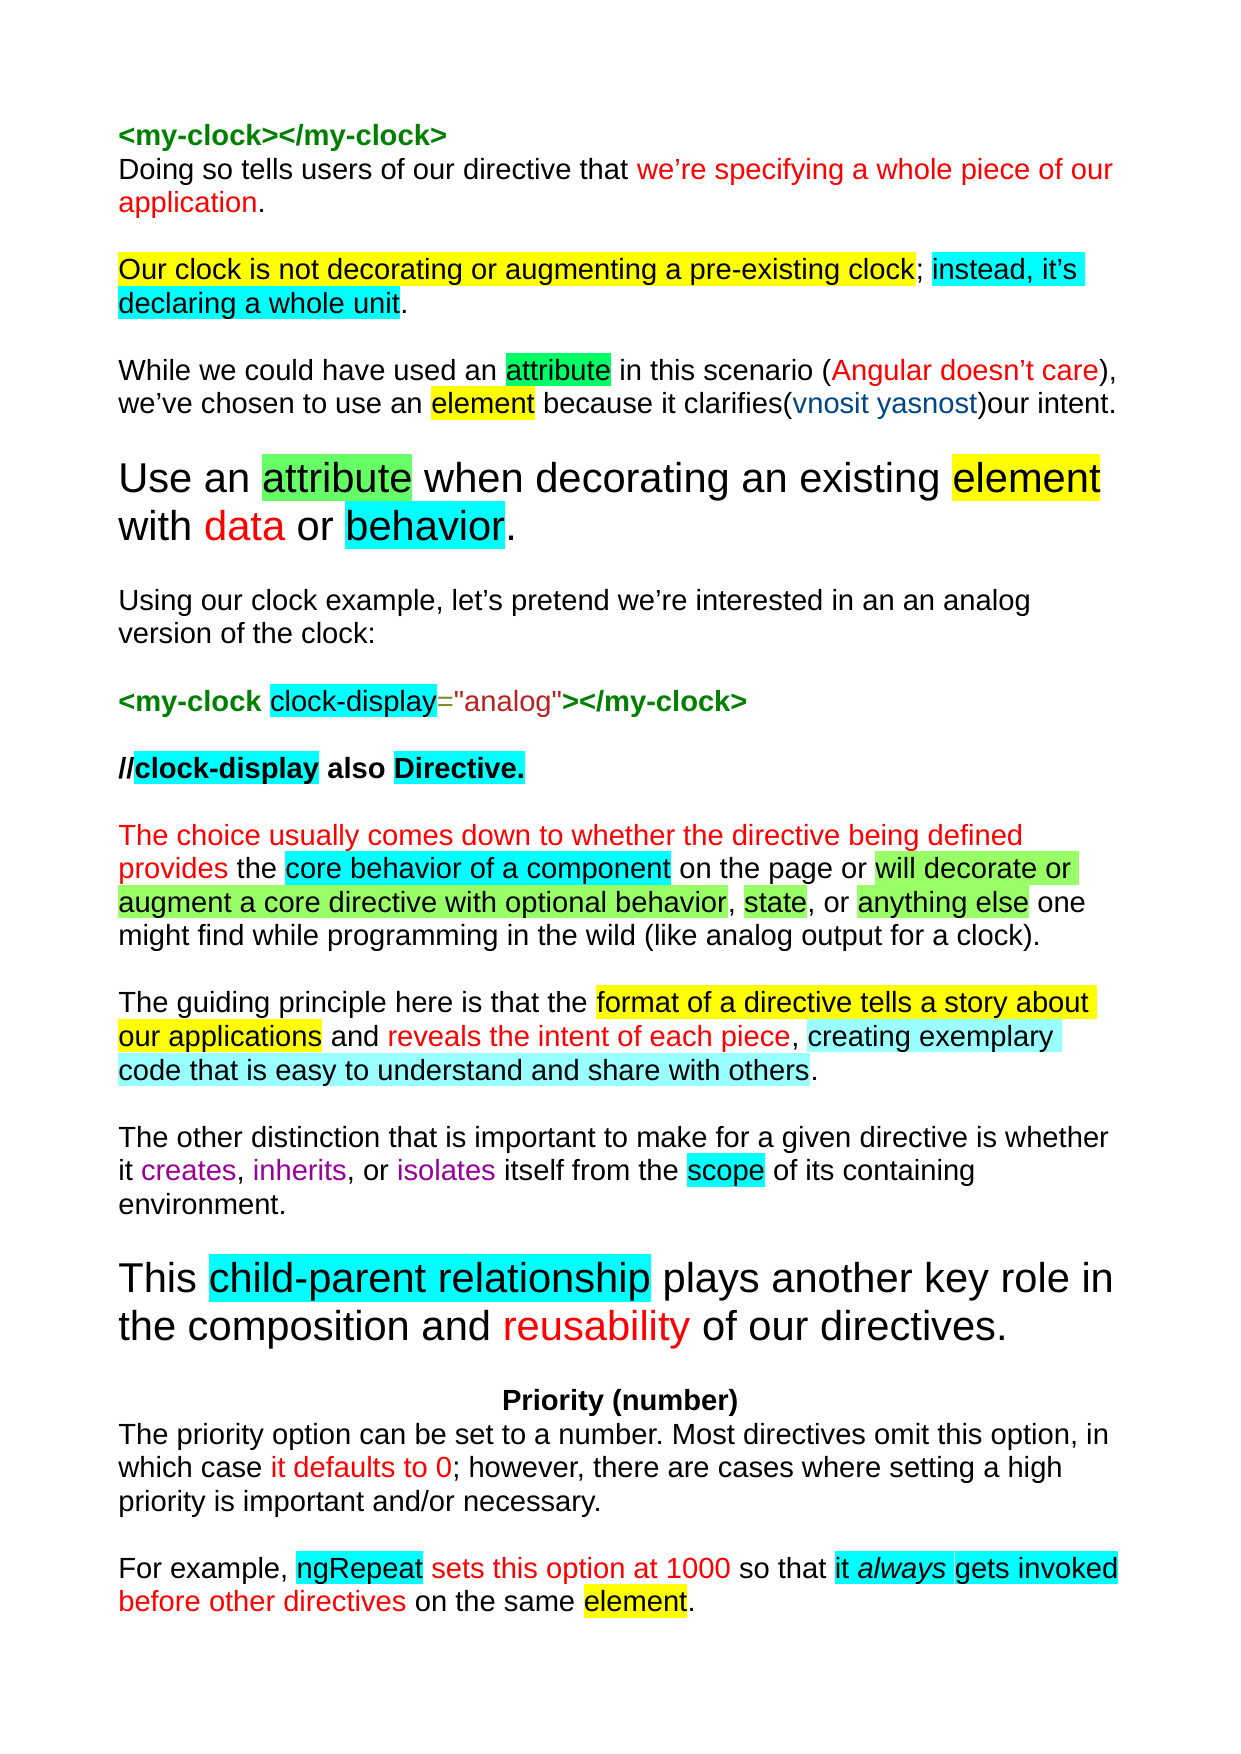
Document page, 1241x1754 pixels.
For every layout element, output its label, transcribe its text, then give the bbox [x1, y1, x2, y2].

text Our clock is not decorating or augmenting a pre-existing clock; instead, it’s declaring a whole unit. [118, 252, 1122, 319]
text Using our clock example, let’s pretend we’re interested in an an analog version of the clock: [118, 583, 1122, 650]
text The choice usually comes down to whether the directive being defined provides the core behavior of a component on the page or will decorate or augment a core directive with optional behavior, state, or anything else one might find while programming in the wild (like analog output for a clock). [118, 818, 1122, 952]
text Priority (number) [118, 1383, 1122, 1417]
text This child-parent relationship plays another key role in the composition and reusability of our directives. [118, 1254, 1122, 1349]
text The priority option can be set to a number. Most directives omit this option, in which case it defaults to 0; however, there are cases where setting a high priority is important and/or necessary. [118, 1417, 1122, 1517]
text <my-clock clock-display="analog"></my-clock> [118, 683, 1122, 717]
text The other distinction that is important to make for a given directive is whether it creates, inherits, or isolates itself from the scope of its containing environment. [118, 1119, 1122, 1220]
text Doing so tells users of our directive that we’re specifying a whole piece of our application. [118, 152, 1122, 219]
text For example, ngRepeat sets this option at 1000 so that it always gets invoked before other directives on the same element. [118, 1551, 1122, 1618]
text Use an attribute when decorating an existing element with data or behavior. [118, 453, 1122, 549]
text While we could have used an attribute in this scenario (Angular doesn’t care), we’ve chosen to use an element because it clarifies(vnosit yasnost)our intent. [118, 353, 1122, 420]
text <my-clock></my-clock> [118, 118, 1122, 152]
text //clock-display also Directive. [118, 751, 1122, 784]
text The guiding principle here is that the format of a directive tells a story about our applications and reveals the intent of each piece, creating exemplary code that is easy to understand and share with others. [118, 985, 1122, 1086]
